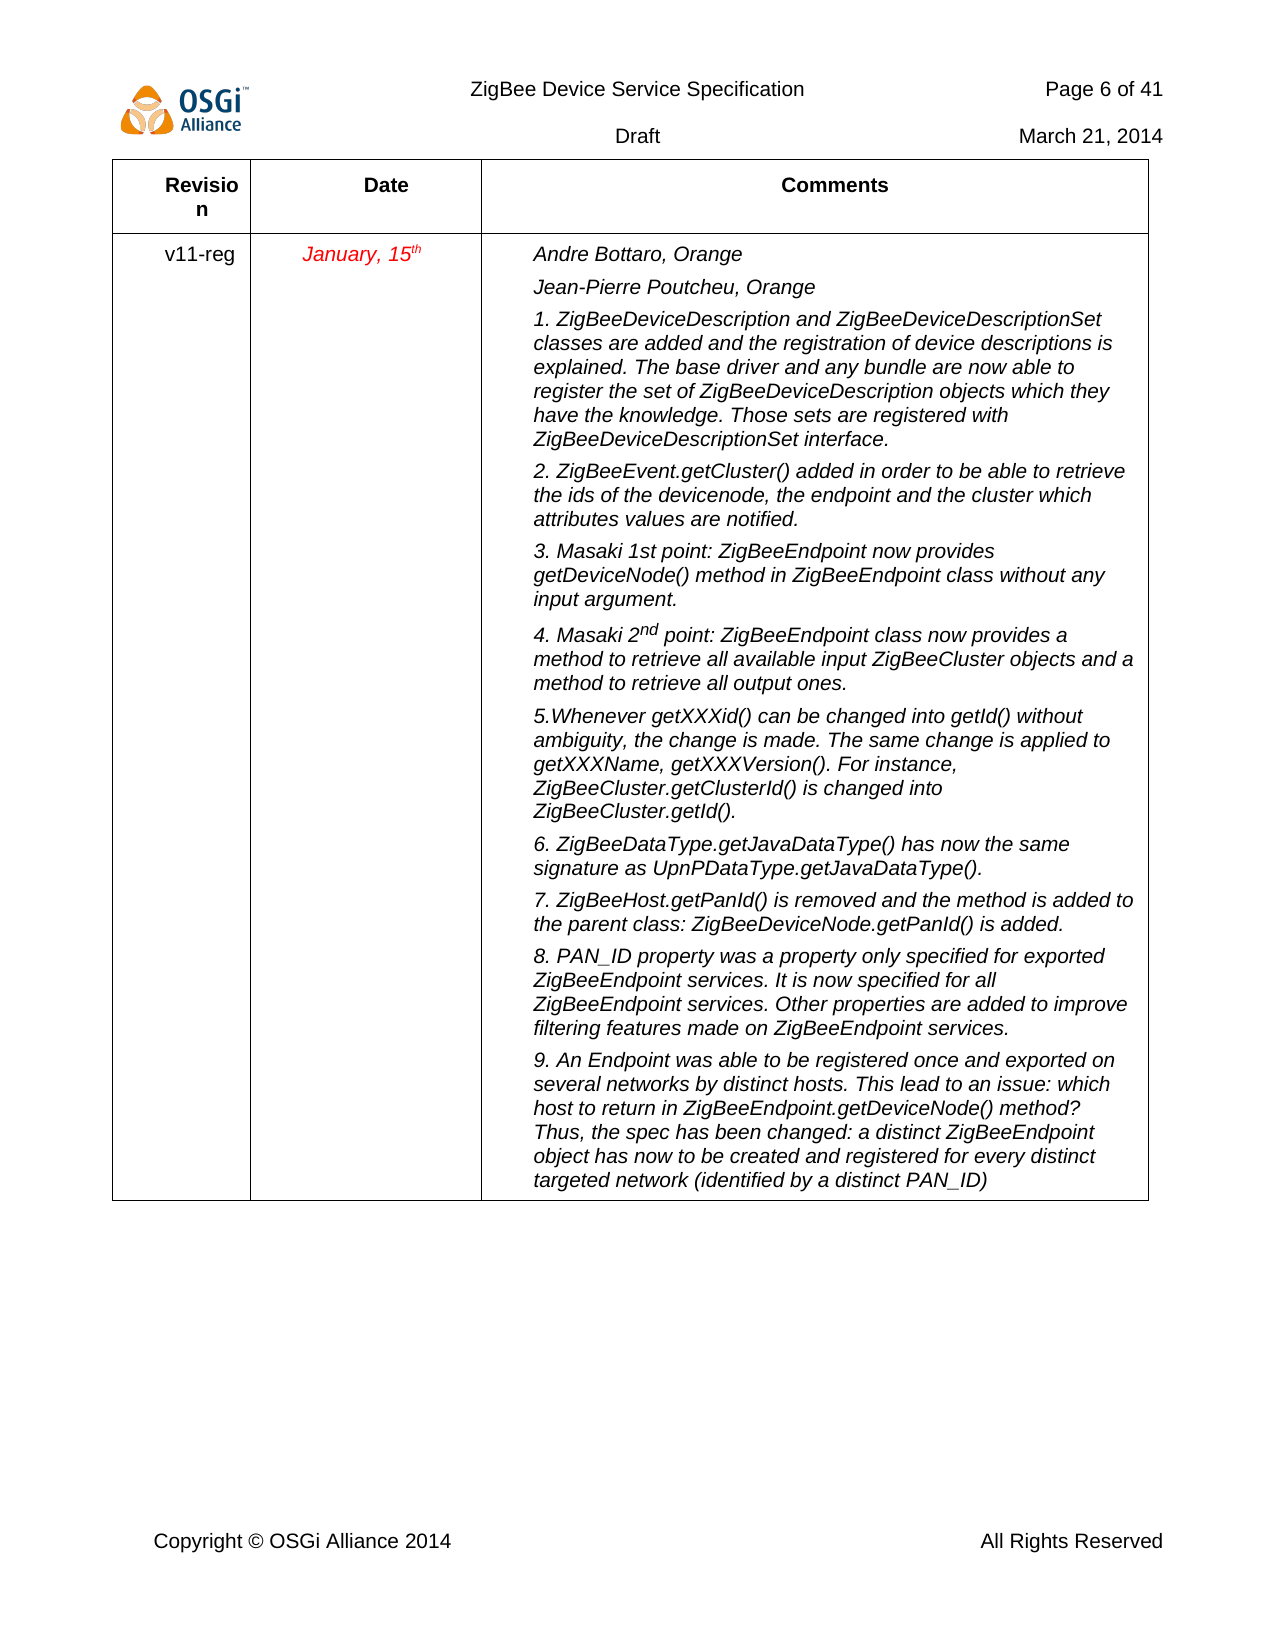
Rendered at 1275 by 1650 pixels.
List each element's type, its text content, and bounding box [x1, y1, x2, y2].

picture [113, 78, 257, 142]
table_header Date [251, 160, 481, 233]
table_header Revision [113, 160, 250, 233]
table_header Comments [482, 160, 1148, 233]
table_cell v11-reg [113, 234, 250, 1200]
table_cell Andre Bottaro, Orange Jean-Pierre Poutcheu, Orange 1. ZigBeeDeviceDescription and ZigBeeDeviceDescriptionSet classes are added and the registration of device descriptions is explained. The base driver and any bundle are now able to register the set of ZigBeeDeviceDescription objects which they have the knowledge. Those sets are registered with ZigBeeDeviceDescriptionSet interface. 2. ZigBeeEvent.getCluster() added in order to be able to retrieve the ids of the devicenode, the endpoint and the cluster which attributes values are notified. 3. Masaki 1st point: ZigBeeEndpoint now provides getDeviceNode() method in ZigBeeEndpoint class without any input argument. 4. Masaki 2nd point: ZigBeeEndpoint class now provides a method to retrieve all available input ZigBeeCluster objects and a method to retrieve all output ones. 5.Whenever getXXXid() can be changed into getId() without ambiguity, the change is made. The same change is applied to getXXXName, getXXXVersion(). For instance, ZigBeeCluster.getClusterId() is changed into ZigBeeCluster.getId(). 6. ZigBeeDataType.getJavaDataType() has now the same signature as UpnPDataType.getJavaDataType(). 7. ZigBeeHost.getPanId() is removed and the method is added to the parent class: ZigBeeDeviceNode.getPanId() is added. 8. PAN_ID property was a property only specified for exported ZigBeeEndpoint services. It is now specified for all ZigBeeEndpoint services. Other properties are added to improve filtering features made on ZigBeeEndpoint services. 9. An Endpoint was able to be registered once and exported on several networks by distinct hosts. This lead to an issue: which host to return in ZigBeeEndpoint.getDeviceNode() method? Thus, the spec has been changed: a distinct ZigBeeEndpoint object has now to be created and registered for every distinct targeted network (identified by a distinct PAN_ID) [482, 234, 1148, 1200]
table_cell January, 15th [251, 234, 481, 1200]
